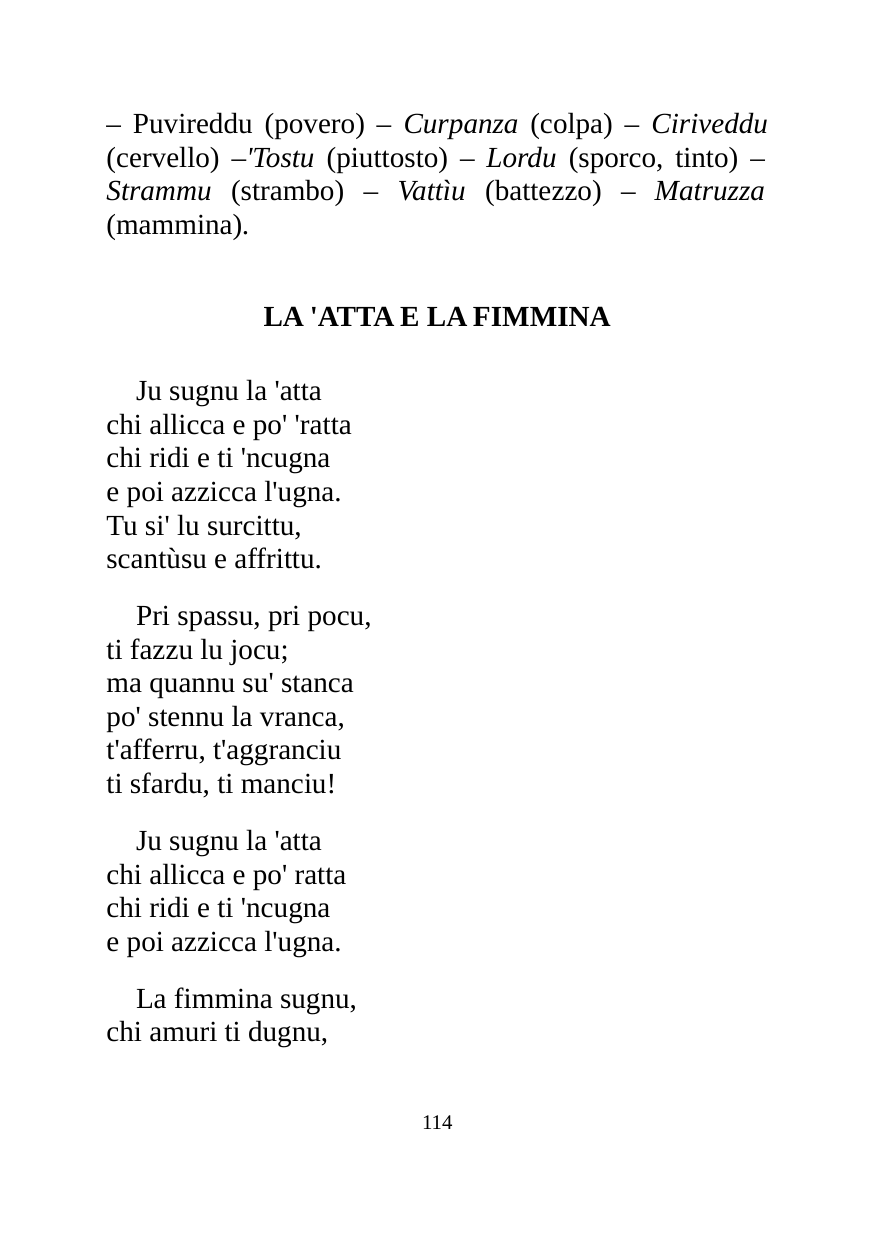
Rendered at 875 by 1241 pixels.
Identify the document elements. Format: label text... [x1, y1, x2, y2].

text e poi azzicca l'ugna. [106, 924, 768, 957]
text Pri spassu, pri pocu, [136, 598, 768, 632]
text ti fazzu lu jocu; [106, 632, 768, 665]
text Ju sugnu la 'atta [136, 823, 768, 857]
text Ju sugnu la 'atta [136, 373, 768, 407]
text scantùsu e affrittu. [106, 541, 768, 575]
text chi amuri ti dugnu, [106, 1014, 768, 1048]
text e poi azzicca l'ugna. [106, 474, 768, 508]
text Tu si' lu surcittu, [106, 508, 768, 541]
text chi allicca e po' 'ratta [106, 407, 768, 441]
text La fimmina sugnu, [136, 981, 768, 1014]
text po' stennu la vranca, [106, 699, 768, 732]
text ti sfardu, ti manciu! [106, 766, 768, 799]
text chi allicca e po' ratta [106, 857, 768, 890]
text ma quannu su' stanca [106, 665, 768, 699]
text LA 'ATTA E LA FIMMINA [106, 299, 768, 333]
text chi ridi e ti 'ncugna [106, 890, 768, 924]
text – Puvireddu (povero) – Curpanza (colpa) – Ciriveddu (cervello) –'Tostu (piuttosto) – Lordu (sporco, tinto) – Strammu (strambo) – Vattìu (battezzo) – Matruzza (mammina). [106, 106, 768, 240]
text chi ridi e ti 'ncugna [106, 441, 768, 474]
text t'afferru, t'aggranciu [106, 732, 768, 766]
